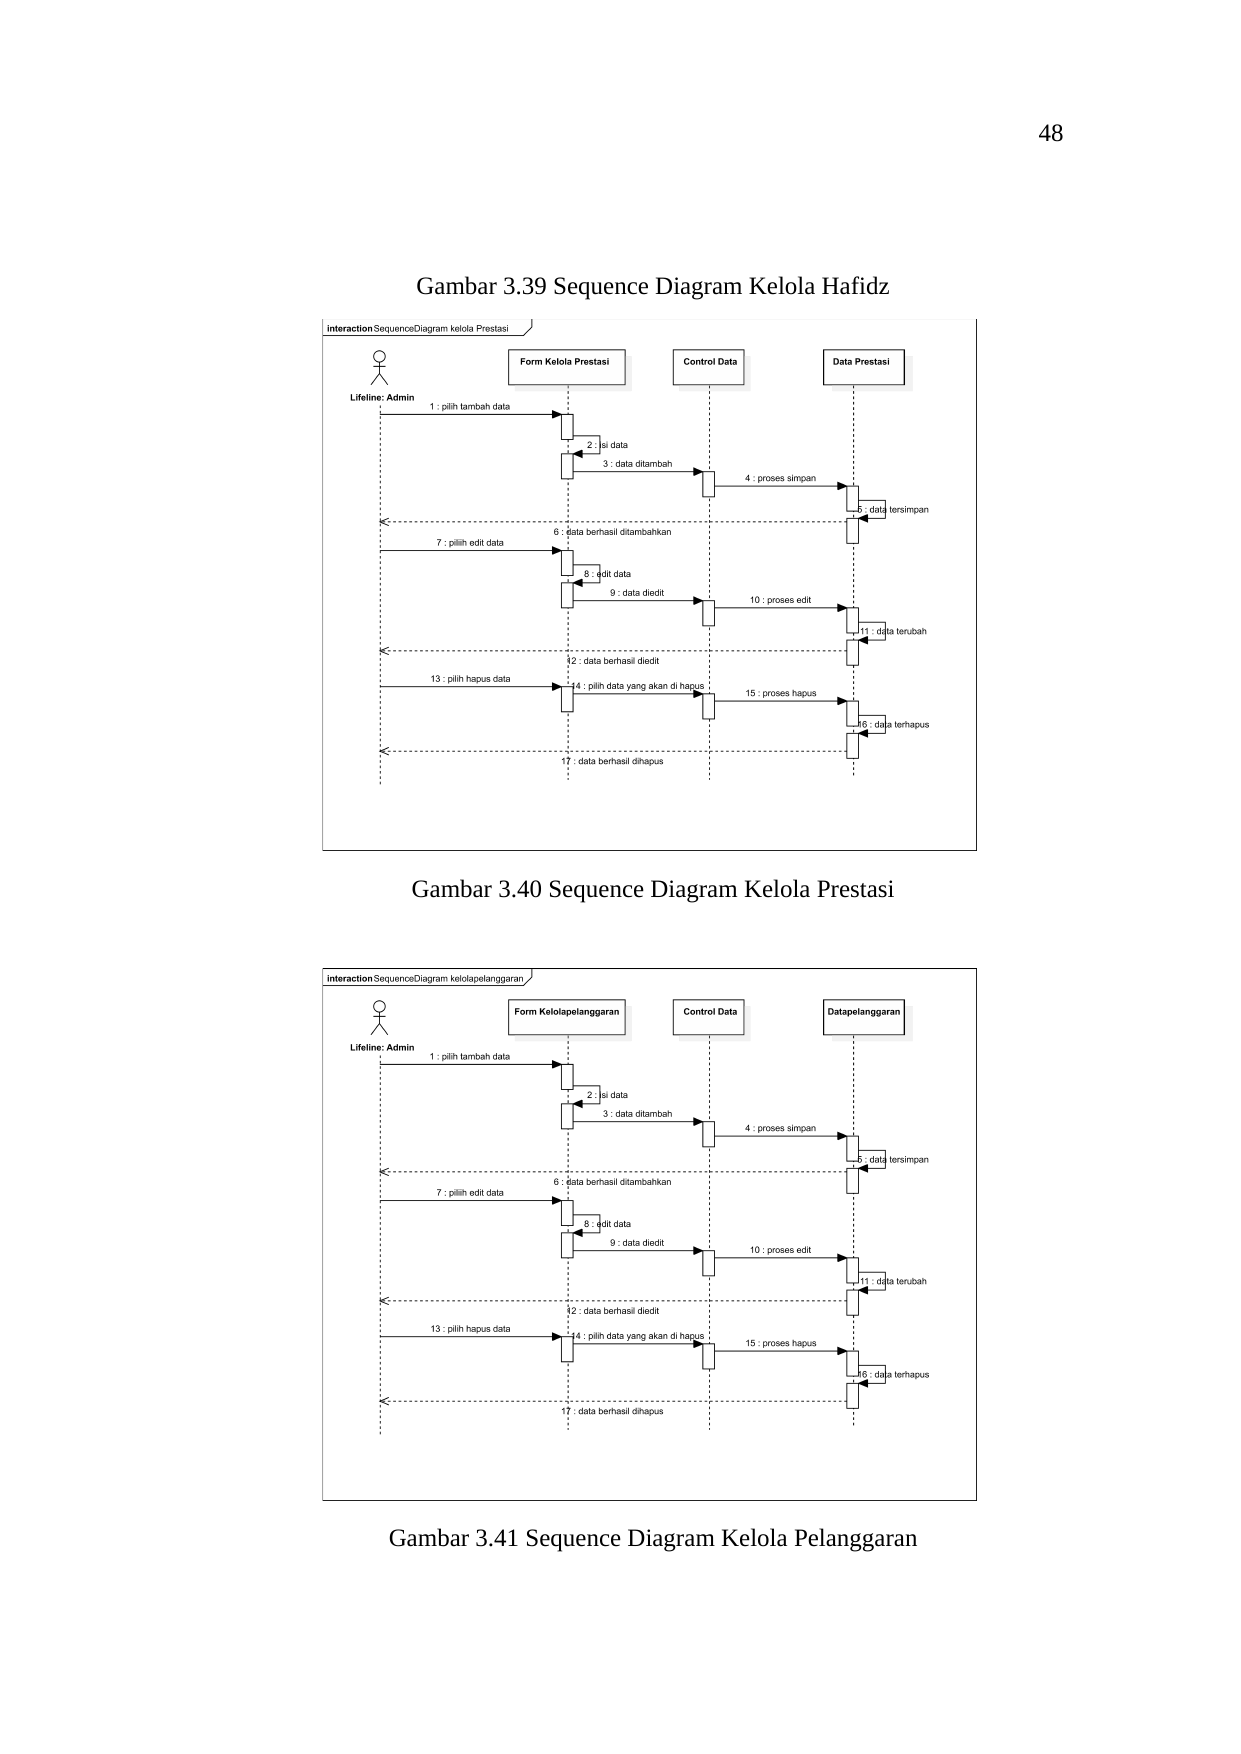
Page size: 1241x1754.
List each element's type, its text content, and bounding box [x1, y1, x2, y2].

picture [322, 968, 977, 1501]
picture [322, 319, 977, 851]
table_header Gambar 3.39 Sequence Diagram Kelola Hafidz Gambar 3.40 Sequence Diagram Kelola Prestasi Gambar 3.41 Sequence Diagram Kelola Pelanggaran [236, 266, 1063, 1572]
